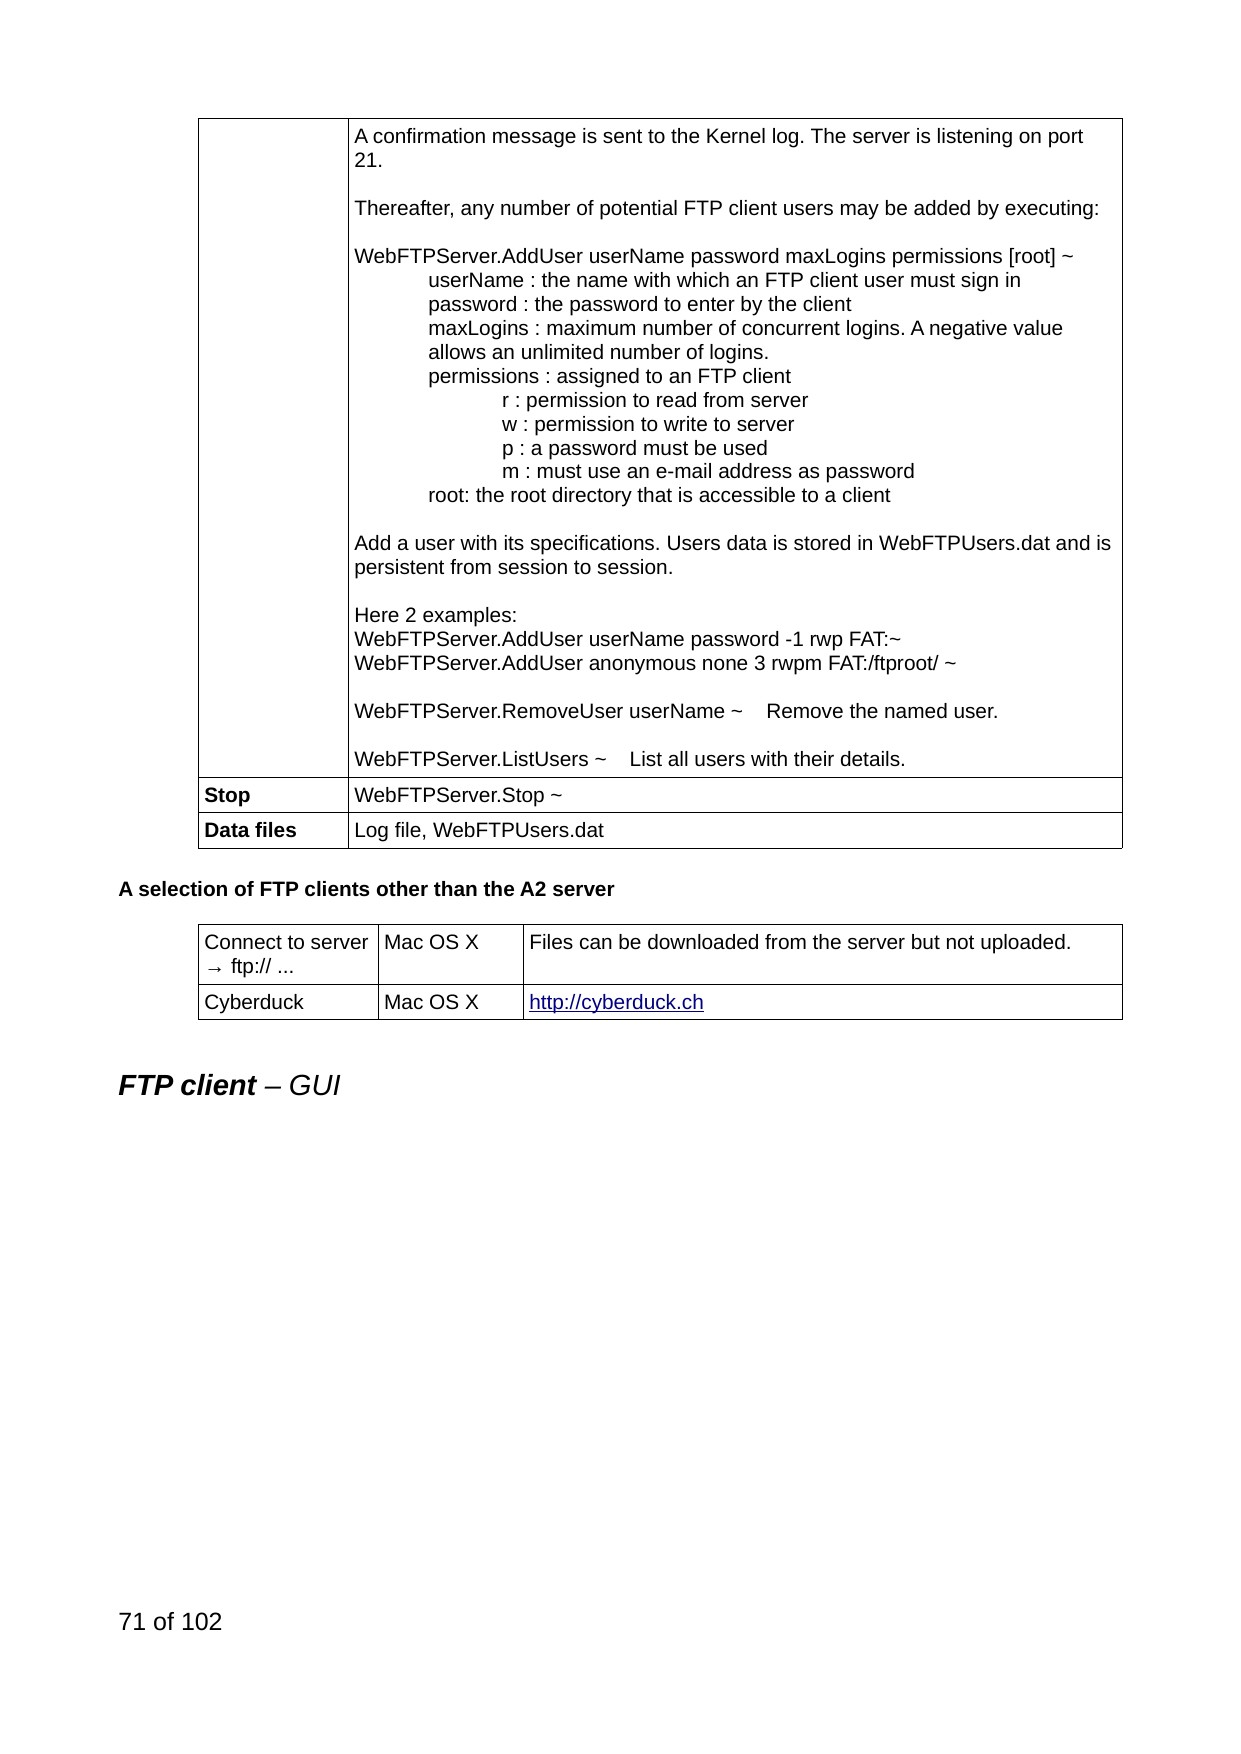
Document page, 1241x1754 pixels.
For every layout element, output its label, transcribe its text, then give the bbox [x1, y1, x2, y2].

table_cell Stop [199, 778, 348, 812]
text A selection of FTP clients other than the A2 server [118, 876, 1122, 900]
table_cell http://cyberduck.ch [524, 985, 1122, 1019]
table_cell WebFTPServer.Stop ~ [349, 778, 1122, 812]
table_header Connect to server → ftp:// ... [199, 925, 378, 984]
table_cell Data files [199, 813, 348, 848]
table_cell A confirmation message is sent to the Kernel log. The server is listening on port 21. Thereafter, any number of potential FTP client users may be added by executing: WebFTPServer.AddUser userName password maxLogins permissions [root] ~ userName : the name with which an FTP client user must sign in password : the password to enter by the client maxLogins : maximum number of concurrent logins. A negative value allows an unlimited number of logins. permissions : assigned to an FTP client r : permission to read from server w : permission to write to server p : a password must be used m : must use an e-mail address as password root: the root directory that is accessible to a client Add a user with its specifications. Users data is stored in WebFTPUsers.dat and is persistent from session to session. Here 2 examples: WebFTPServer.AddUser userName password -1 rwp FAT:~ WebFTPServer.AddUser anonymous none 3 rwpm FAT:/ftproot/ ~ WebFTPServer.RemoveUser userName ~ Remove the named user. WebFTPServer.ListUsers ~ List all users with their details. [349, 119, 1122, 777]
table_cell [199, 119, 348, 777]
table_cell Cyberduck [199, 985, 378, 1019]
subtitle FTP client – GUI [118, 1068, 1122, 1102]
table_header Mac OS X [379, 925, 523, 984]
table_cell Log file, WebFTPUsers.dat [349, 813, 1122, 848]
table_header Files can be downloaded from the server but not uploaded. [524, 925, 1122, 984]
table_cell Mac OS X [379, 985, 523, 1019]
